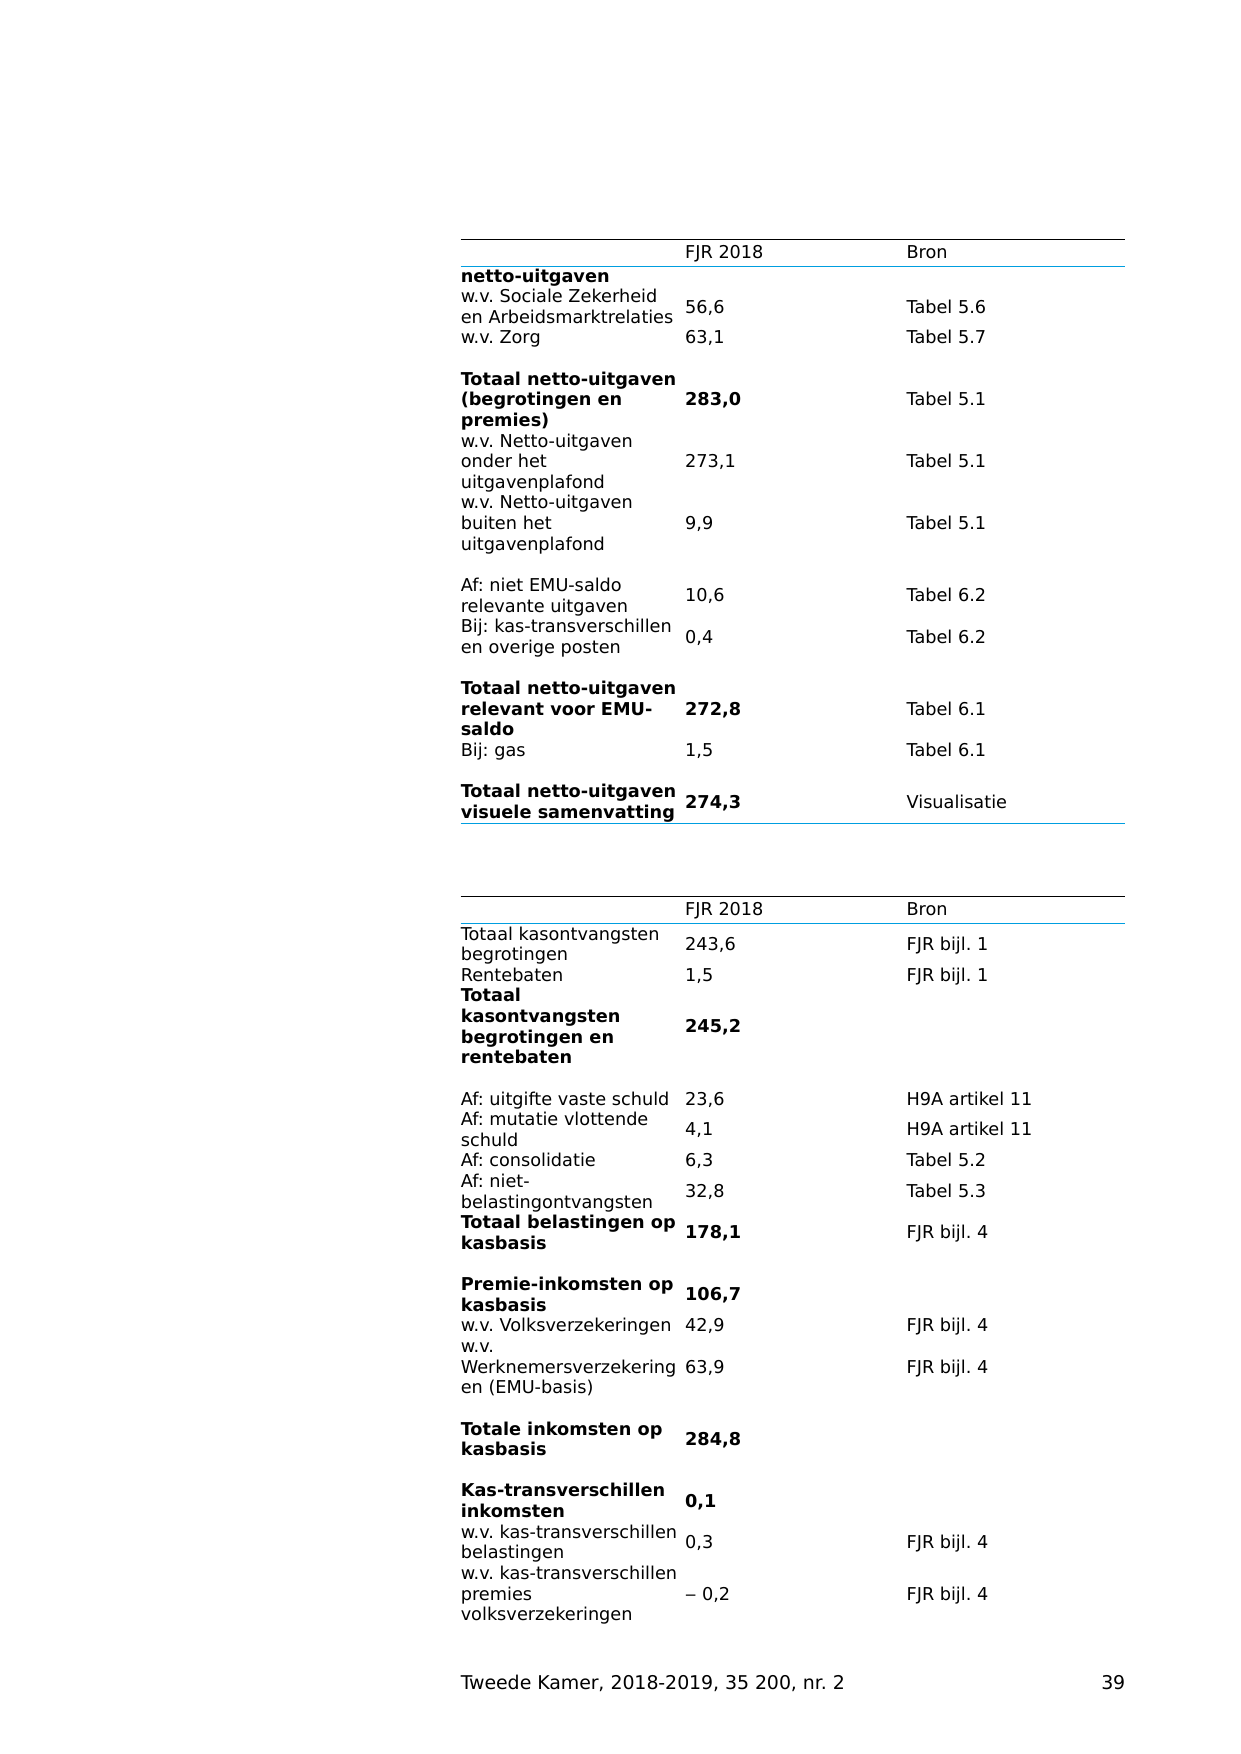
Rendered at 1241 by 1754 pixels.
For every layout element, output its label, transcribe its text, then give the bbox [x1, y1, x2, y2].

table_cell 9,9 [682, 493, 903, 554]
table_cell 10,6 [682, 575, 903, 616]
table_cell Totale inkomsten op kasbasis [461, 1419, 682, 1460]
table_cell 243,6 [682, 924, 903, 965]
table_cell Visualisatie [904, 781, 1125, 822]
table_cell netto-uitgaven [461, 267, 682, 286]
table_cell [904, 1274, 1125, 1315]
table_cell Tabel 5.1 [904, 431, 1125, 492]
table_cell Af: niet EMU-saldo relevante uitgaven [461, 575, 682, 616]
table_cell [904, 1068, 1125, 1088]
table_cell [682, 267, 903, 286]
table_cell Premie-inkomsten op kasbasis [461, 1274, 682, 1315]
table_cell [904, 658, 1125, 678]
table_cell [461, 1068, 682, 1088]
table_cell 0,3 [682, 1522, 903, 1563]
table_cell H9A artikel 11 [904, 1089, 1125, 1109]
table_cell Af: consolidatie [461, 1150, 682, 1171]
table_cell FJR 2018 [682, 240, 903, 266]
table_cell 1,5 [682, 740, 903, 761]
table_cell 0,1 [682, 1480, 903, 1522]
table_cell FJR bijl. 4 [904, 1563, 1125, 1625]
table_cell 283,0 [682, 369, 903, 431]
table_cell Bron [904, 897, 1125, 923]
table_cell [682, 761, 903, 781]
table_cell Tabel 6.1 [904, 678, 1125, 740]
table_cell 0,4 [682, 616, 903, 657]
table_cell [904, 267, 1125, 286]
table_cell FJR bijl. 4 [904, 1212, 1125, 1253]
table_cell Tabel 5.3 [904, 1171, 1125, 1212]
table_cell 273,1 [682, 431, 903, 492]
table_cell 284,8 [682, 1419, 903, 1460]
table_cell [461, 658, 682, 678]
table_cell Af: mutatie vlottende schuld [461, 1109, 682, 1150]
table_cell [904, 1419, 1125, 1460]
table_cell Bij: gas [461, 740, 682, 761]
table_cell FJR bijl. 4 [904, 1522, 1125, 1563]
table_cell [904, 1480, 1125, 1522]
table_cell [461, 1254, 682, 1274]
table_cell Totaal netto-uitgaven visuele samenvatting [461, 781, 682, 822]
table_cell Rentebaten [461, 965, 682, 985]
table_cell [461, 1460, 682, 1480]
table_cell 63,1 [682, 328, 903, 348]
table_cell Tabel 5.7 [904, 328, 1125, 348]
table_cell Totaal netto-uitgaven (begrotingen en premies) [461, 369, 682, 431]
table_cell w.v. Sociale Zekerheid en Arbeidsmarktrelaties [461, 286, 682, 327]
table_cell [461, 554, 682, 575]
table_cell 63,9 [682, 1336, 903, 1398]
table_cell [904, 1254, 1125, 1274]
table_cell 245,2 [682, 985, 903, 1068]
table_cell 178,1 [682, 1212, 903, 1253]
table_cell [461, 240, 682, 266]
table_cell FJR bijl. 1 [904, 924, 1125, 965]
table_cell 6,3 [682, 1150, 903, 1171]
table_cell w.v. Zorg [461, 328, 682, 348]
table_cell 272,8 [682, 678, 903, 740]
table_cell 106,7 [682, 1274, 903, 1315]
table_cell 42,9 [682, 1315, 903, 1336]
table_cell 4,1 [682, 1109, 903, 1150]
table_cell w.v. Werknemersverzekeringen (EMU-basis) [461, 1336, 682, 1398]
table_cell [682, 658, 903, 678]
table_cell Tabel 6.1 [904, 740, 1125, 761]
table_cell 23,6 [682, 1089, 903, 1109]
table_cell [682, 1398, 903, 1418]
table_cell [682, 554, 903, 575]
table_cell [461, 761, 682, 781]
table_cell Tabel 5.1 [904, 369, 1125, 431]
table_cell 1,5 [682, 965, 903, 985]
table_cell Bron [904, 240, 1125, 266]
table_cell 56,6 [682, 286, 903, 327]
table_header Tabel 6.12 Aansluiting uitgaven rijksrekening en budgettaire kerngegevens (in miljarden euro) [461, 191, 1125, 239]
table_cell Af: niet-belastingontvangsten [461, 1171, 682, 1212]
table_cell [904, 348, 1125, 369]
table_cell [904, 1460, 1125, 1480]
table_header Tabel 6.13 Aansluiting ontvangsten Rijksrekening en budgettaire kerngegevens (in miljarden euro) [461, 848, 1125, 896]
table_cell [904, 1398, 1125, 1418]
table_cell Kas-transverschillen inkomsten [461, 1480, 682, 1522]
table_cell FJR bijl. 4 [904, 1315, 1125, 1336]
table_cell Tabel 6.2 [904, 616, 1125, 657]
table_cell Bij: kas-transverschillen en overige posten [461, 616, 682, 657]
table_cell Tabel 5.2 [904, 1150, 1125, 1171]
table_cell [461, 348, 682, 369]
table_cell Tabel 5.1 [904, 493, 1125, 554]
table_cell FJR bijl. 4 [904, 1336, 1125, 1398]
table_cell Totaal kasontvangsten begrotingen [461, 924, 682, 965]
table_cell w.v. kas-transverschillen belastingen [461, 1522, 682, 1563]
table_cell [461, 1398, 682, 1418]
table_cell [461, 897, 682, 923]
table_cell 32,8 [682, 1171, 903, 1212]
table_cell [904, 761, 1125, 781]
table_cell [904, 554, 1125, 575]
table_cell [682, 1068, 903, 1088]
table_cell Tabel 6.2 [904, 575, 1125, 616]
table_cell FJR 2018 [682, 897, 903, 923]
table_cell ‒ 0,2 [682, 1563, 903, 1625]
table_cell [682, 1254, 903, 1274]
table_cell Totaal netto-uitgaven relevant voor EMU-saldo [461, 678, 682, 740]
table_cell 274,3 [682, 781, 903, 822]
table_cell w.v. Netto-uitgaven onder het uitgavenplafond [461, 431, 682, 492]
table_cell w.v. Volksverzekeringen [461, 1315, 682, 1336]
table_cell [682, 1460, 903, 1480]
table_cell Tabel 5.6 [904, 286, 1125, 327]
table_cell Totaal kasontvangsten begrotingen en rentebaten [461, 985, 682, 1068]
table_cell w.v. kas-transverschillen premies volksverzekeringen [461, 1563, 682, 1625]
table_cell Af: uitgifte vaste schuld [461, 1089, 682, 1109]
table_cell H9A artikel 11 [904, 1109, 1125, 1150]
table_cell [904, 985, 1125, 1068]
table_cell w.v. Netto-uitgaven buiten het uitgavenplafond [461, 493, 682, 554]
table_cell FJR bijl. 1 [904, 965, 1125, 985]
table_cell [682, 348, 903, 369]
table_cell Totaal belastingen op kasbasis [461, 1212, 682, 1253]
